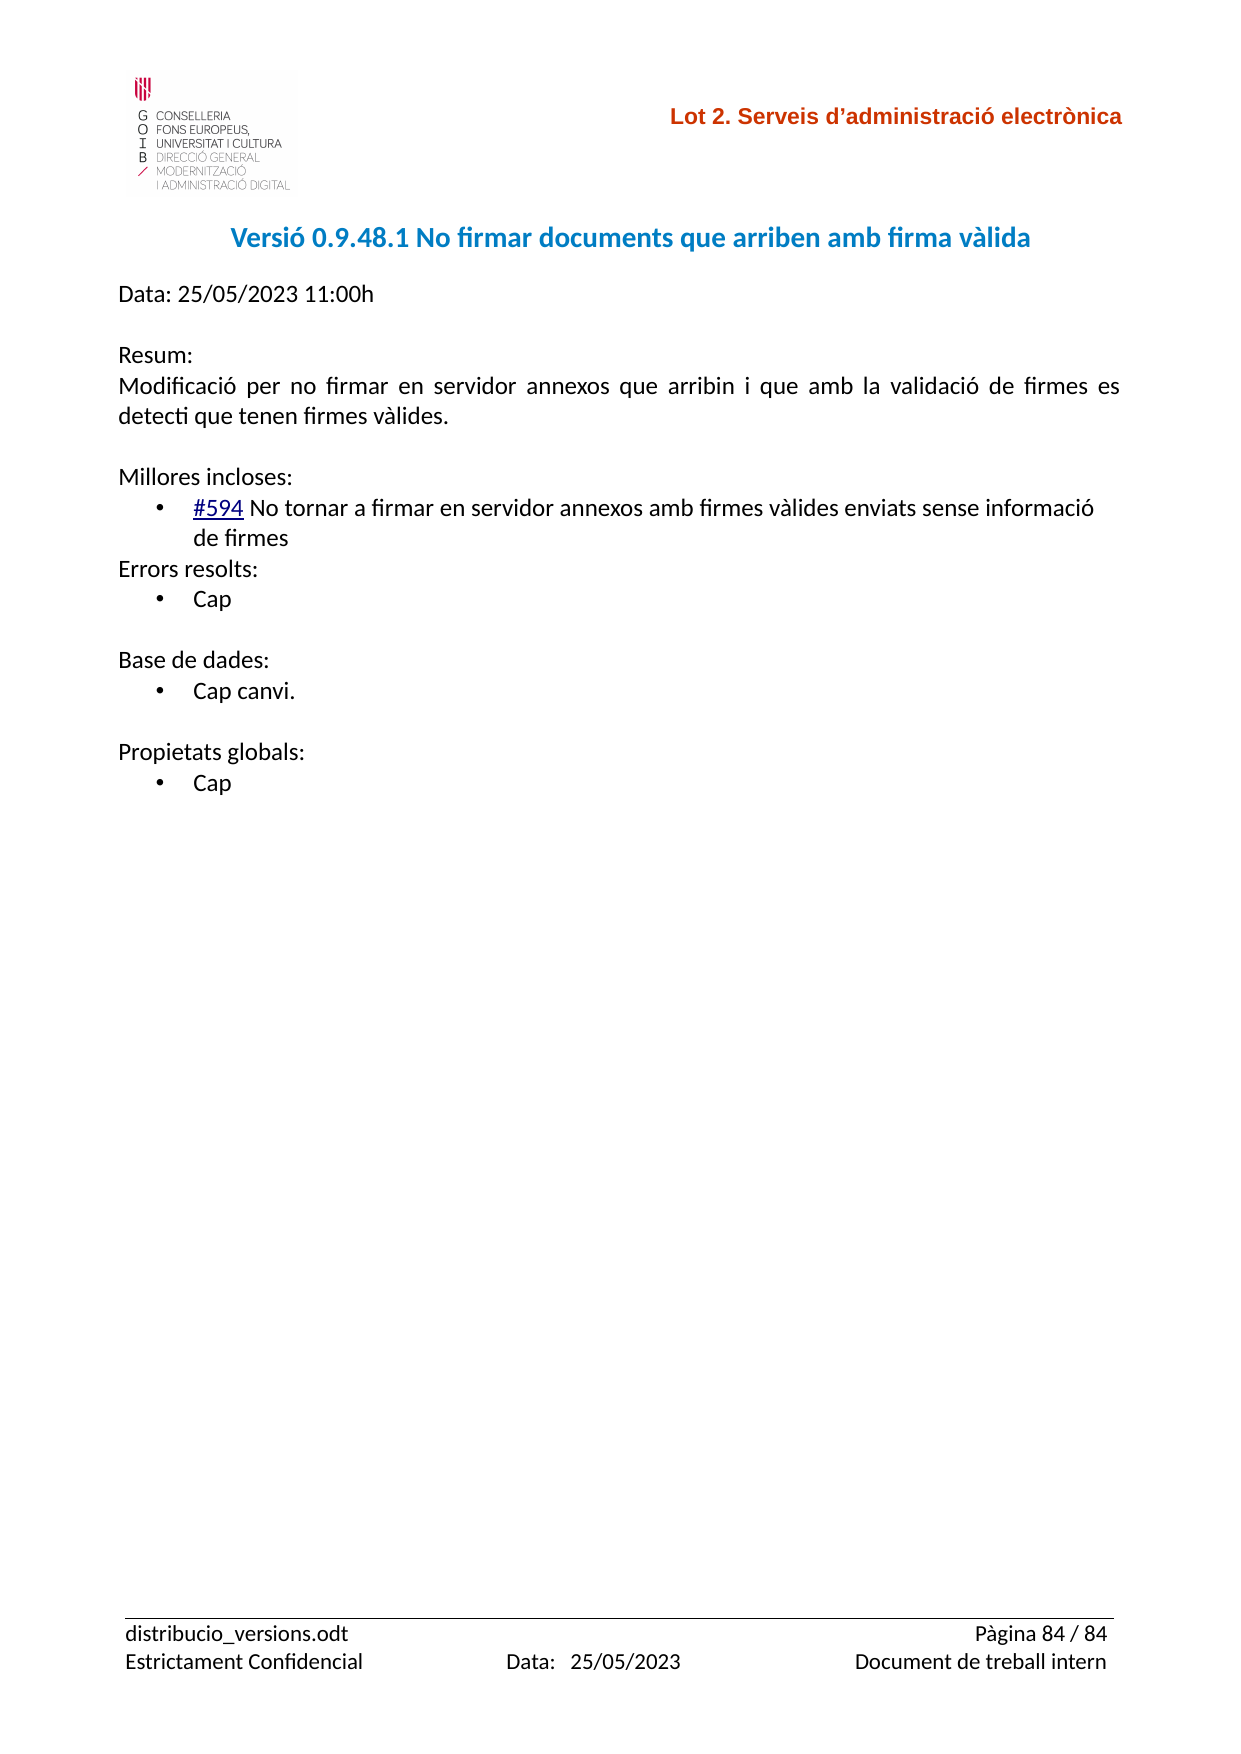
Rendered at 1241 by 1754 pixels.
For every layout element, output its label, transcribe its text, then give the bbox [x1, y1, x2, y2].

text Millores incloses: [118, 462, 1122, 492]
text Data: 25/05/2023 11:00h [118, 278, 1122, 309]
list #594 No tornar a firmar en servidor annexos amb firmes vàlides enviats sense informació de firmes [156, 492, 1122, 553]
text Propietats globals: [118, 736, 1122, 767]
list Cap canvi. [156, 675, 1122, 706]
picture [126, 70, 299, 197]
subtitle Versió 0.9.48.1 No firmar documents que arriben amb firma vàlida [153, 219, 1122, 255]
list Cap [156, 584, 1122, 614]
text Resum: [118, 339, 1122, 370]
list Cap [156, 767, 1122, 797]
text Modificació per no firmar en servidor annexos que arribin i que amb la validació de firmes es detecti que tenen firmes vàlides. [118, 370, 1122, 431]
text Errors resolts: [118, 553, 1122, 584]
text Base de dades: [118, 645, 1122, 675]
